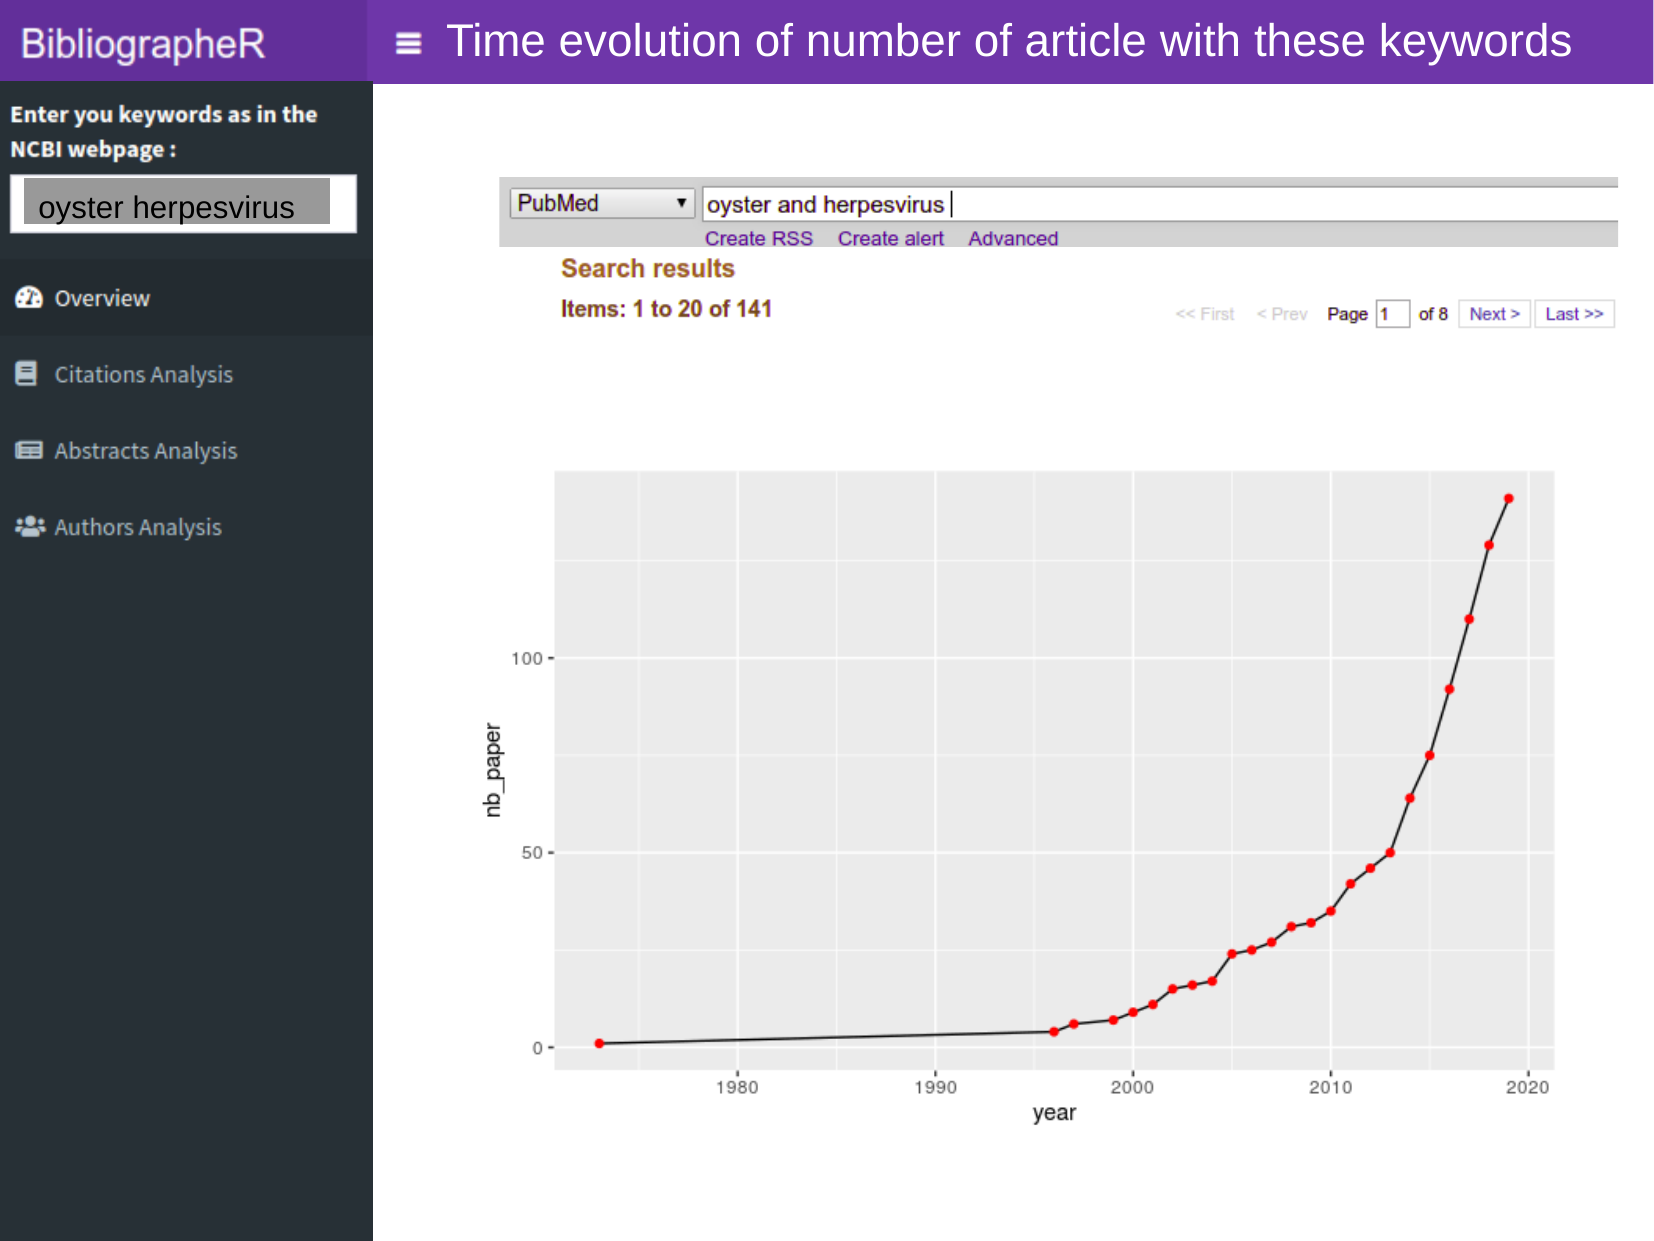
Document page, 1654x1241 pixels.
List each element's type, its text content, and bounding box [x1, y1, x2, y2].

title Time evolution of number of article with these keywords [354, 0, 1654, 94]
text_box [23, 177, 331, 183]
picture [472, 460, 1566, 1136]
picture [490, 177, 1625, 341]
text_box oyster herpesvirus [23, 183, 331, 233]
picture [0, 0, 373, 1241]
